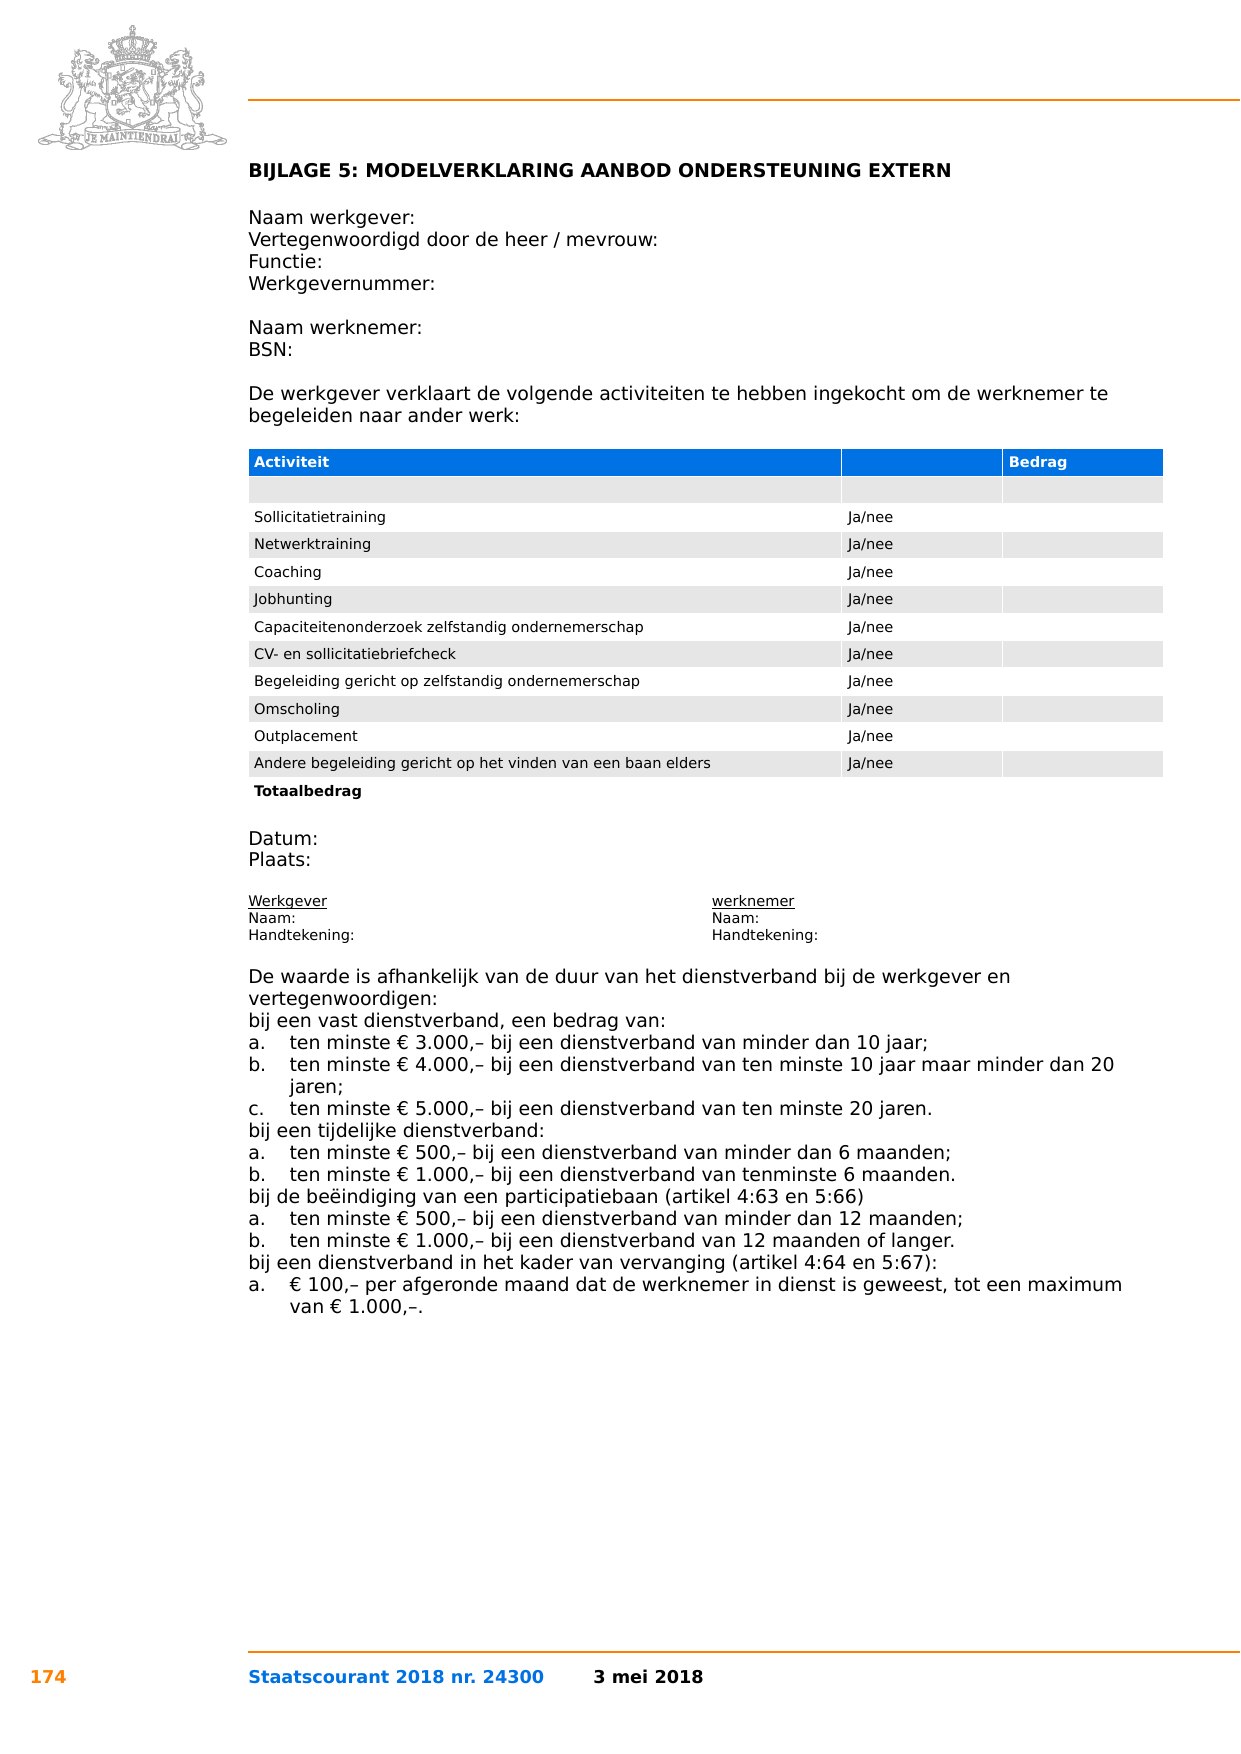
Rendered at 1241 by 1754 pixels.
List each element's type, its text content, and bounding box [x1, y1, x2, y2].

text bij een dienstverband in het kader van vervanging (artikel 4:64 en 5:67): [248, 1252, 1163, 1274]
subtitle BIJLAGE 5: MODELVERKLARING AANBOD ONDERSTEUNING EXTERN [248, 160, 1163, 182]
table_cell Jobhunting [249, 586, 841, 613]
table_cell Handtekening: [706, 927, 1163, 944]
table_header Activiteit [249, 449, 841, 476]
table_cell [842, 477, 1002, 503]
table_cell [1003, 559, 1163, 585]
text Vertegenwoordigd door de heer / mevrouw: [248, 229, 1163, 251]
text a. ten minste € 500,– bij een dienstverband van minder dan 12 maanden; [248, 1208, 1163, 1230]
table_cell Naam: [248, 910, 706, 927]
table_cell [1003, 778, 1163, 804]
table_cell [1003, 641, 1163, 667]
text De waarde is afhankelijk van de duur van het dienstverband bij de werkgever en vertegenwoordigen: [248, 966, 1163, 1010]
table_cell [1003, 669, 1163, 695]
table_cell Begeleiding gericht op zelfstandig ondernemerschap [249, 669, 841, 695]
table_cell [1003, 532, 1163, 558]
table_cell Outplacement [249, 723, 841, 750]
text Plaats: [248, 849, 1163, 871]
text a. ten minste € 500,– bij een dienstverband van minder dan 6 maanden; [248, 1142, 1163, 1164]
table_cell [1003, 477, 1163, 503]
table_cell [249, 477, 841, 503]
table_cell Ja/nee [842, 586, 1002, 613]
table_cell Ja/nee [842, 614, 1002, 640]
table_cell Handtekening: [248, 927, 706, 944]
text Naam werknemer: [248, 317, 1163, 339]
table_header Bedrag [1003, 449, 1163, 476]
table_cell Ja/nee [842, 751, 1002, 777]
table_cell [1003, 614, 1163, 640]
text BSN: [248, 339, 1163, 361]
text bij de beëindiging van een participatiebaan (artikel 4:63 en 5:66) [248, 1186, 1163, 1208]
text Datum: [248, 827, 1163, 849]
table_cell Netwerktraining [249, 532, 841, 558]
table_cell [842, 778, 1002, 804]
text bij een tijdelijke dienstverband: [248, 1120, 1163, 1142]
table_cell Naam: [706, 910, 1163, 927]
text bij een vast dienstverband, een bedrag van: [248, 1010, 1163, 1032]
text b. ten minste € 1.000,– bij een dienstverband van 12 maanden of langer. [248, 1230, 1163, 1252]
text b. ten minste € 4.000,– bij een dienstverband van ten minste 10 jaar maar minder dan 20 jaren; [248, 1054, 1163, 1098]
text b. ten minste € 1.000,– bij een dienstverband van tenminste 6 maanden. [248, 1164, 1163, 1186]
text a. ten minste € 3.000,– bij een dienstverband van minder dan 10 jaar; [248, 1032, 1163, 1054]
table_cell [1003, 723, 1163, 750]
table_cell Ja/nee [842, 696, 1002, 722]
table_cell Sollicitatietraining [249, 504, 841, 531]
table_cell Capaciteitenonderzoek zelfstandig ondernemerschap [249, 614, 841, 640]
table_cell Ja/nee [842, 532, 1002, 558]
text Naam werkgever: [248, 207, 1163, 229]
table_cell [1003, 696, 1163, 722]
table_cell Coaching [249, 559, 841, 585]
table_header [842, 449, 1002, 476]
table_cell Ja/nee [842, 723, 1002, 750]
text Werkgevernummer: [248, 273, 1163, 295]
table_cell Ja/nee [842, 504, 1002, 531]
text c. ten minste € 5.000,– bij een dienstverband van ten minste 20 jaren. [248, 1098, 1163, 1120]
table_cell Ja/nee [842, 669, 1002, 695]
text Functie: [248, 251, 1163, 273]
table_cell Andere begeleiding gericht op het vinden van een baan elders [249, 751, 841, 777]
text De werkgever verklaart de volgende activiteiten te hebben ingekocht om de werknemer te begeleiden naar ander werk: [248, 382, 1163, 426]
table_cell [1003, 751, 1163, 777]
table_cell CV- en sollicitatiebriefcheck [249, 641, 841, 667]
table_cell Ja/nee [842, 559, 1002, 585]
text a. € 100,– per afgeronde maand dat de werknemer in dienst is geweest, tot een maximum van € 1.000,–. [248, 1274, 1163, 1318]
table_cell [1003, 504, 1163, 531]
table_cell [1003, 586, 1163, 613]
table_cell Ja/nee [842, 641, 1002, 667]
table_header werknemer [706, 893, 1163, 910]
table_header Werkgever [248, 893, 706, 910]
picture [38, 25, 227, 150]
table_cell Omscholing [249, 696, 841, 722]
table_cell Totaalbedrag [249, 778, 841, 804]
